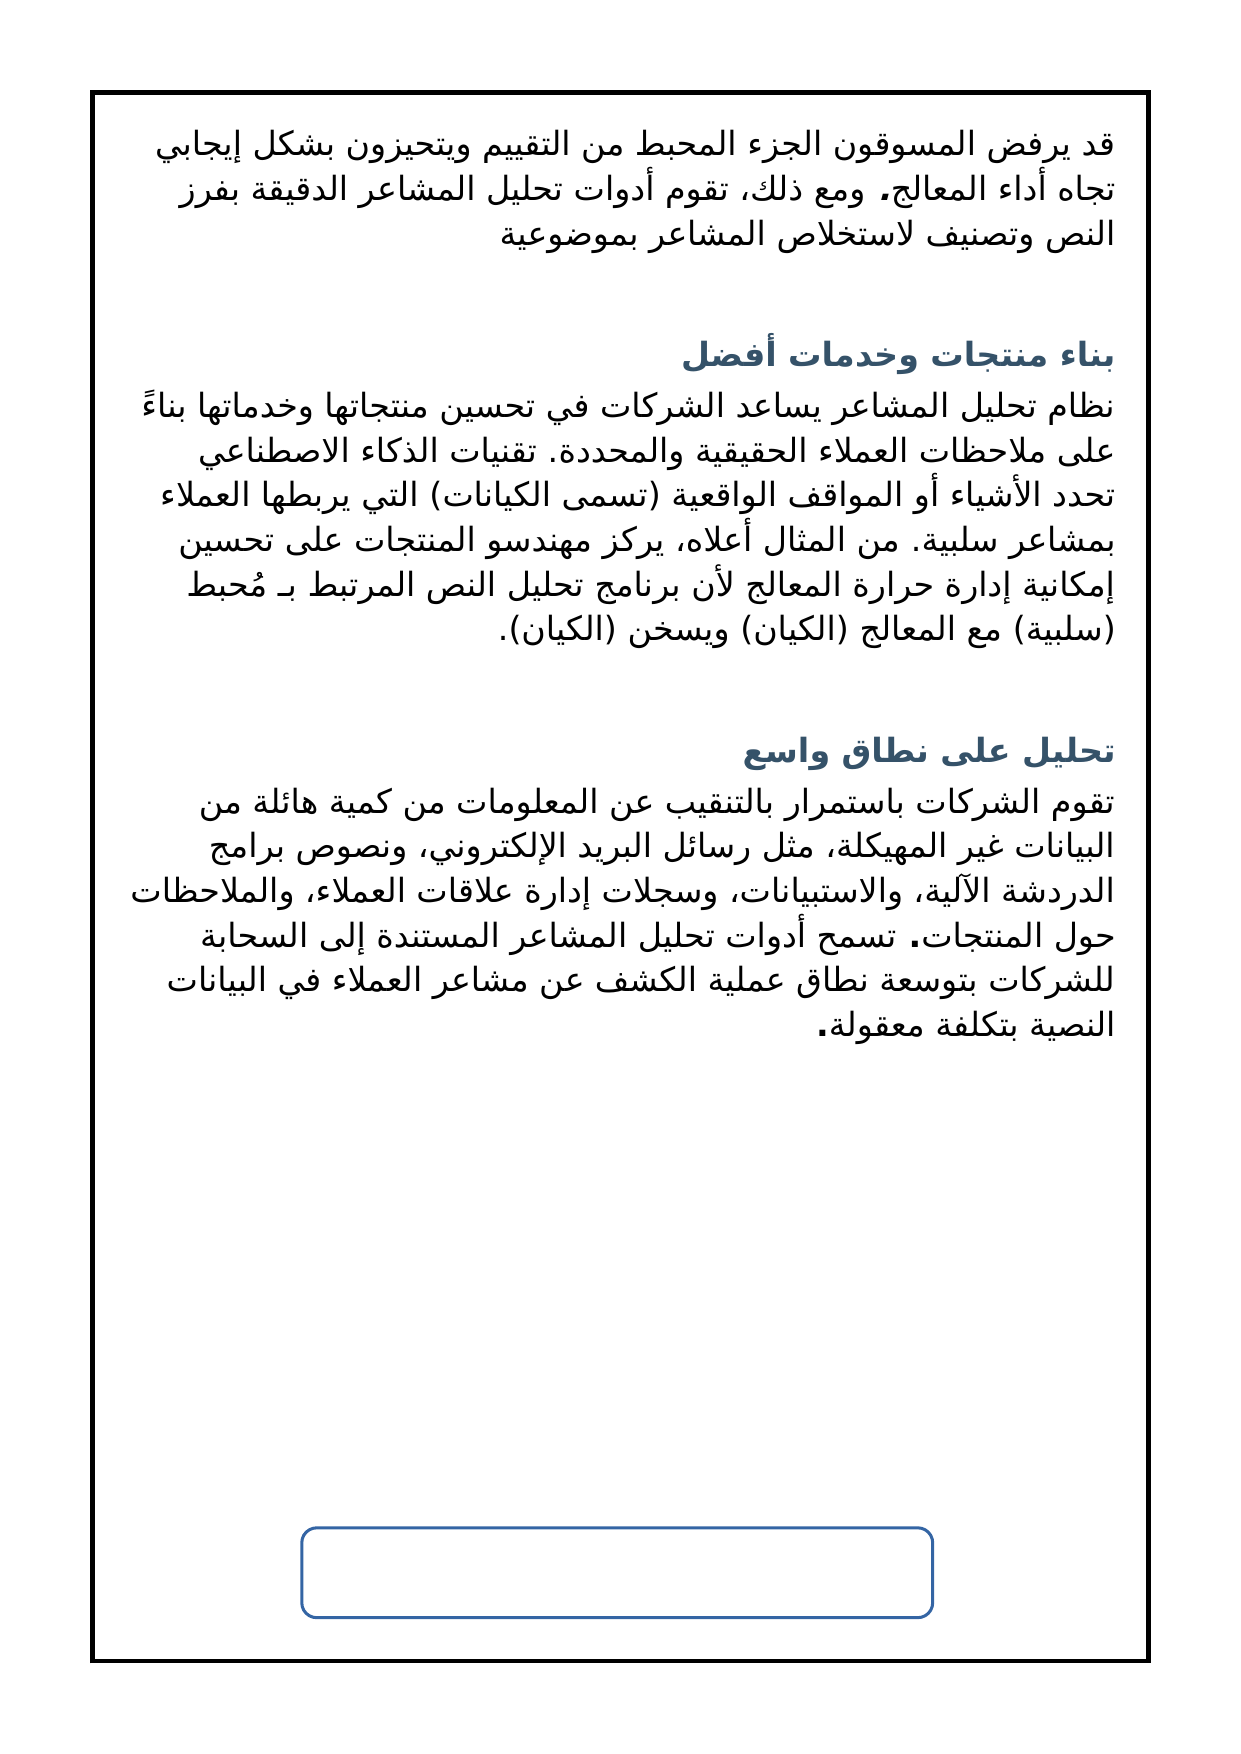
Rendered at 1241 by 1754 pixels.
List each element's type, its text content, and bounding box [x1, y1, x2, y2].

subtitle بناء منتجات وخدمات أفضل [125, 335, 1116, 374]
subtitle تحليل على نطاق واسع [125, 731, 1116, 770]
text قد يرفض المسوقون الجزء المحبط من التقييم ويتحيزون بشكل إيجابي تجاه أداء المعالج. ومع ذلك، تقوم أدوات تحليل المشاعر الدقيقة بفرز النص وتصنيف لاستخلاص المشاعر بموضوعية [125, 125, 1116, 253]
text تقوم الشركات باستمرار بالتنقيب عن المعلومات من كمية هائلة من البيانات غير المهيكلة، مثل رسائل البريد الإلكتروني، ونصوص برامج الدردشة الآلية، والاستبيانات، وسجلات إدارة علاقات العملاء، والملاحظات حول المنتجات. تسمح أدوات تحليل المشاعر المستندة إلى السحابة للشركات بتوسعة نطاق عملية الكشف عن مشاعر العملاء في البيانات النصية بتكلفة معقولة. [125, 782, 1116, 1044]
text نظام تحليل المشاعر يساعد الشركات في تحسين منتجاتها وخدماتها بناءً على ملاحظات العملاء الحقيقية والمحددة. تقنيات الذكاء الاصطناعي تحدد الأشياء أو المواقف الواقعية (تسمى الكيانات) التي يربطها العملاء بمشاعر سلبية. من المثال أعلاه، يركز مهندسو المنتجات على تحسين إمكانية إدارة حرارة المعالج لأن برنامج تحليل النص المرتبط بـ مُحبط (سلبية) مع المعالج (الكيان) ويسخن (الكيان). [125, 387, 1116, 648]
